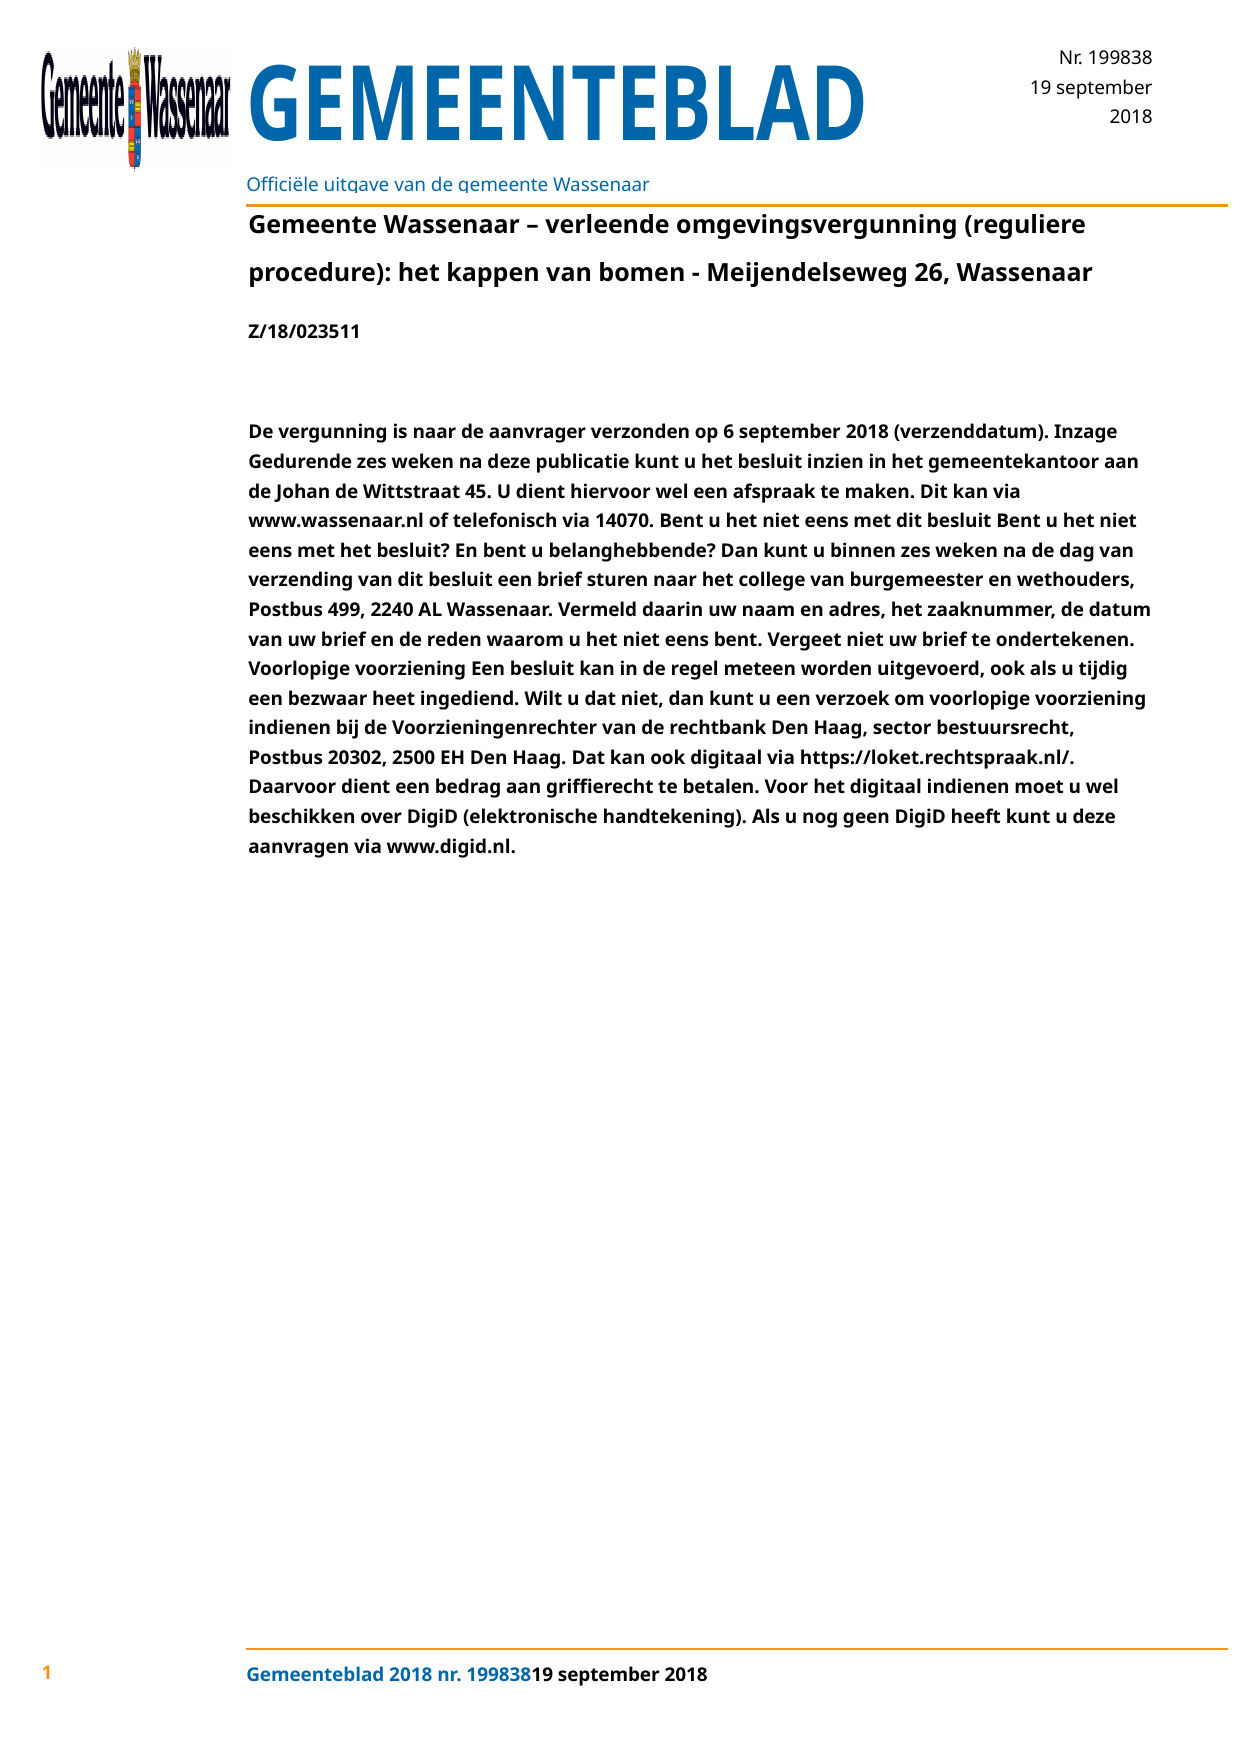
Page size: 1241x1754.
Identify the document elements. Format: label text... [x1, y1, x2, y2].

text Gemeente Wassenaar – verleende omgevingsvergunning (reguliere procedure): het kappen van bomen - Meijendelseweg 26, Wassenaar [248, 207, 1152, 288]
text De vergunning is naar de aanvrager verzonden op 6 september 2018 (verzenddatum). Inzage Gedurende zes weken na deze publicatie kunt u het besluit inzien in het gemeentekantoor aan de Johan de Wittstraat 45. U dient hiervoor wel een afspraak te maken. Dit kan via www.wassenaar.nl of telefonisch via 14070. Bent u het niet eens met dit besluit Bent u het niet eens met het besluit? En bent u belanghebbende? Dan kunt u binnen zes weken na de dag van verzending van dit besluit een brief sturen naar het college van burgemeester en wethouders, Postbus 499, 2240 AL Wassenaar. Vermeld daarin uw naam en adres, het zaaknummer, de datum van uw brief en de reden waarom u het niet eens bent. Vergeet niet uw brief te ondertekenen. Voorlopige voorziening Een besluit kan in de regel meteen worden uitgevoerd, ook als u tijdig een bezwaar heet ingediend. Wilt u dat niet, dan kunt u een verzoek om voorlopige voorziening indienen bij de Voorzieningenrechter van de rechtbank Den Haag, sector bestuursrecht, Postbus 20302, 2500 EH Den Haag. Dat kan ook digitaal via https://loket.rechtspraak.nl/. Daarvoor dient een bedrag aan griffierecht te betalen. Voor het digitaal indienen moet u wel beschikken over DigiD (elektronische handtekening). Als u nog geen DigiD heeft kunt u deze aanvragen via www.digid.nl. [248, 419, 1152, 859]
text Z/18/023511 [248, 318, 1152, 344]
picture [41, 47, 231, 172]
